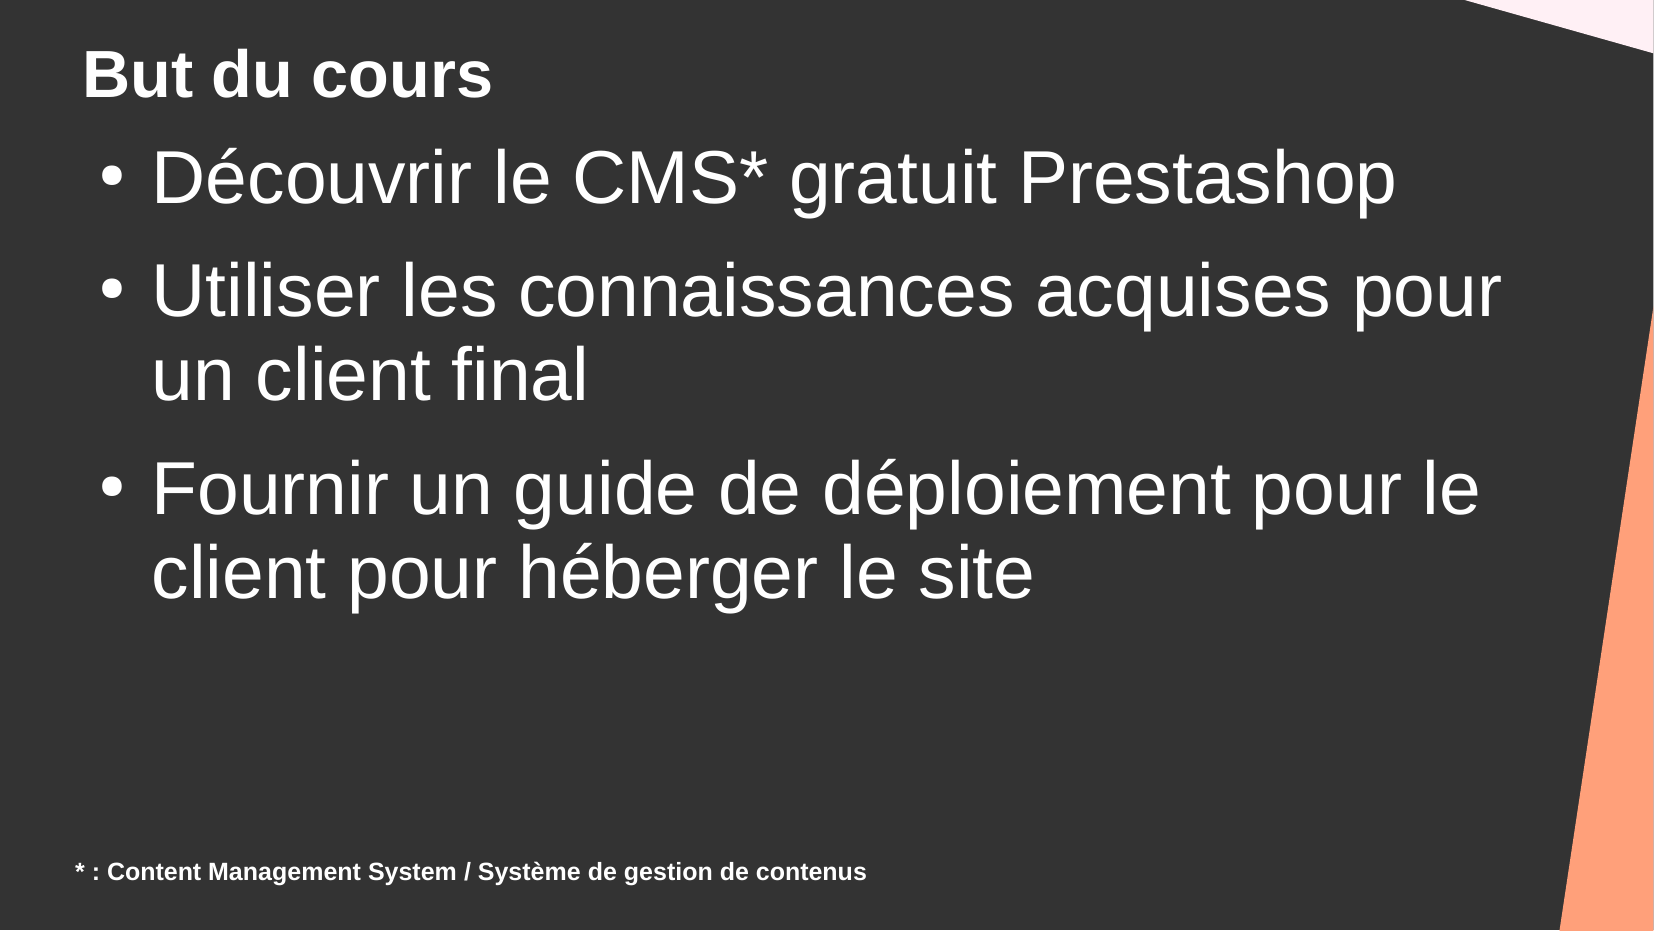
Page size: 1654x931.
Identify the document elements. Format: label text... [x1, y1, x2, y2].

text_box [1559, 302, 1654, 931]
text_box * : Content Management System / Système de gestion de contenus [60, 850, 1546, 898]
list Découvrir le CMS* gratuit Prestashop Utiliser les connaissances acquises pour un client final Fournir un guide de déploiement pour le client pour héberger le site [80, 135, 1559, 762]
text_box [1464, 0, 1654, 54]
title But du cours [82, 36, 1571, 122]
